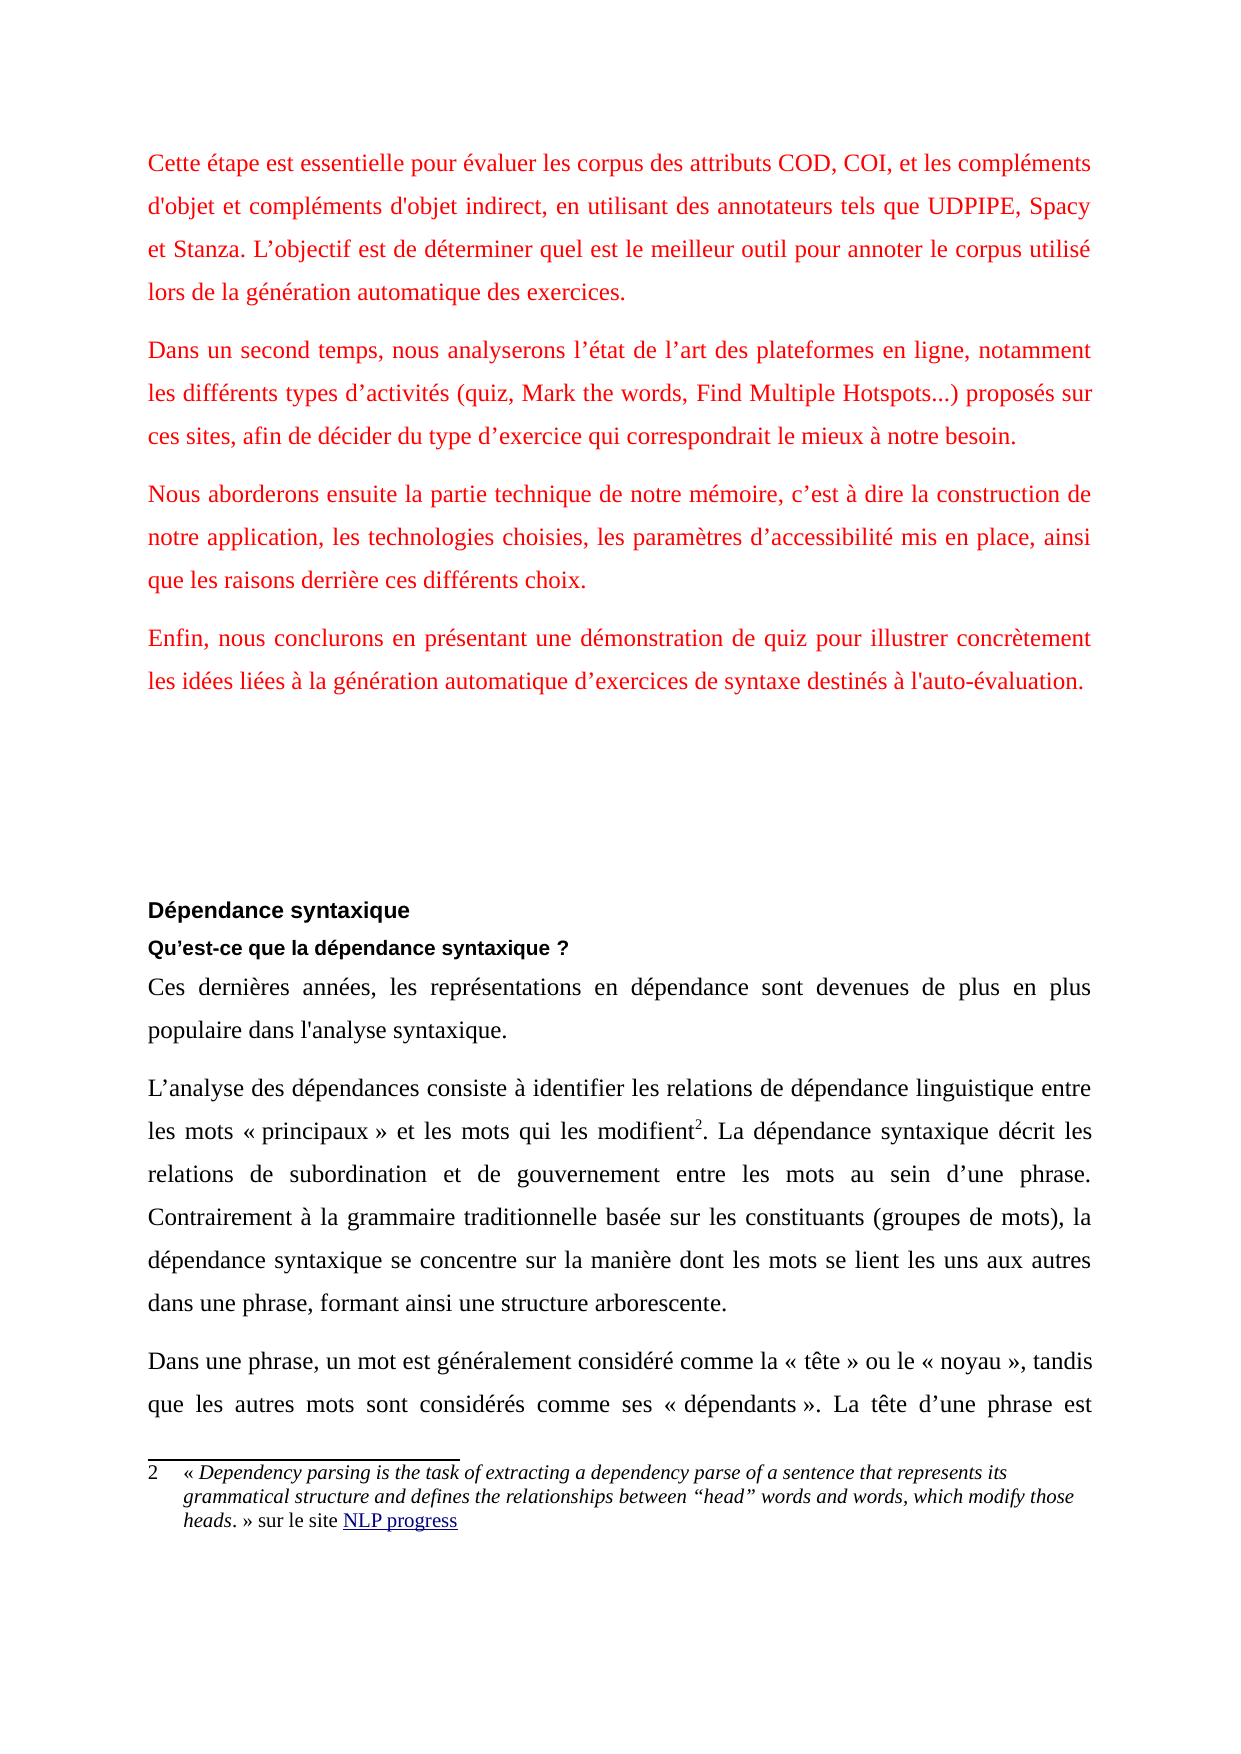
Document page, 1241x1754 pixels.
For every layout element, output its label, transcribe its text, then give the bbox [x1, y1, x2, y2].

text Enfin, nous conclurons en présentant une démonstration de quiz pour illustrer concrètement les idées liées à la génération automatique d’exercices de syntaxe destinés à l'auto-évaluation. [148, 623, 1092, 694]
text L’analyse des dépendances consiste à identifier les relations de dépendance linguistique entre les mots « principaux » et les mots qui les modifient. La dépendance syntaxique décrit les relations de subordination et de gouvernement entre les mots au sein d’une phrase. Contrairement à la grammaire traditionnelle basée sur les constituants (groupes de mots), la dépendance syntaxique se concentre sur la manière dont les mots se lient les uns aux autres dans une phrase, formant ainsi une structure arborescente. [148, 1073, 1092, 1317]
text Dans une phrase, un mot est généralement considéré comme la « tête » ou le « noyau », tandis que les autres mots sont considérés comme ses « dépendants ». La tête d’une phrase est [148, 1346, 1092, 1418]
text Nous aborderons ensuite la partie technique de notre mémoire, c’est à dire la construction de notre application, les technologies choisies, les paramètres d’accessibilité mis en place, ainsi que les raisons derrière ces différents choix. [148, 479, 1092, 594]
text « Dependency parsing is the task of extracting a dependency parse of a sentence that represents its grammatical structure and defines the relationships between “head” words and words, which modify those heads. » sur le site NLP progress [148, 1460, 1092, 1532]
text Qu’est-ce que la dépendance syntaxique ? [148, 936, 1092, 960]
text Ces dernières années, les représentations en dépendance sont devenues de plus en plus populaire dans l'analyse syntaxique. [148, 972, 1092, 1044]
text Dans un second temps, nous analyserons l’état de l’art des plateformes en ligne, notamment les différents types d’activités (quiz, Mark the words, Find Multiple Hotspots...) proposés sur ces sites, afin de décider du type d’exercice qui correspondrait le mieux à notre besoin. [148, 335, 1092, 450]
text Cette étape est essentielle pour évaluer les corpus des attributs COD, COI, et les compléments d'objet et compléments d'objet indirect, en utilisant des annotateurs tels que UDPIPE, Spacy et Stanza. L’objectif est de déterminer quel est le meilleur outil pour annoter le corpus utilisé lors de la génération automatique des exercices. [148, 148, 1092, 306]
subtitle Dépendance syntaxique [148, 897, 1092, 923]
